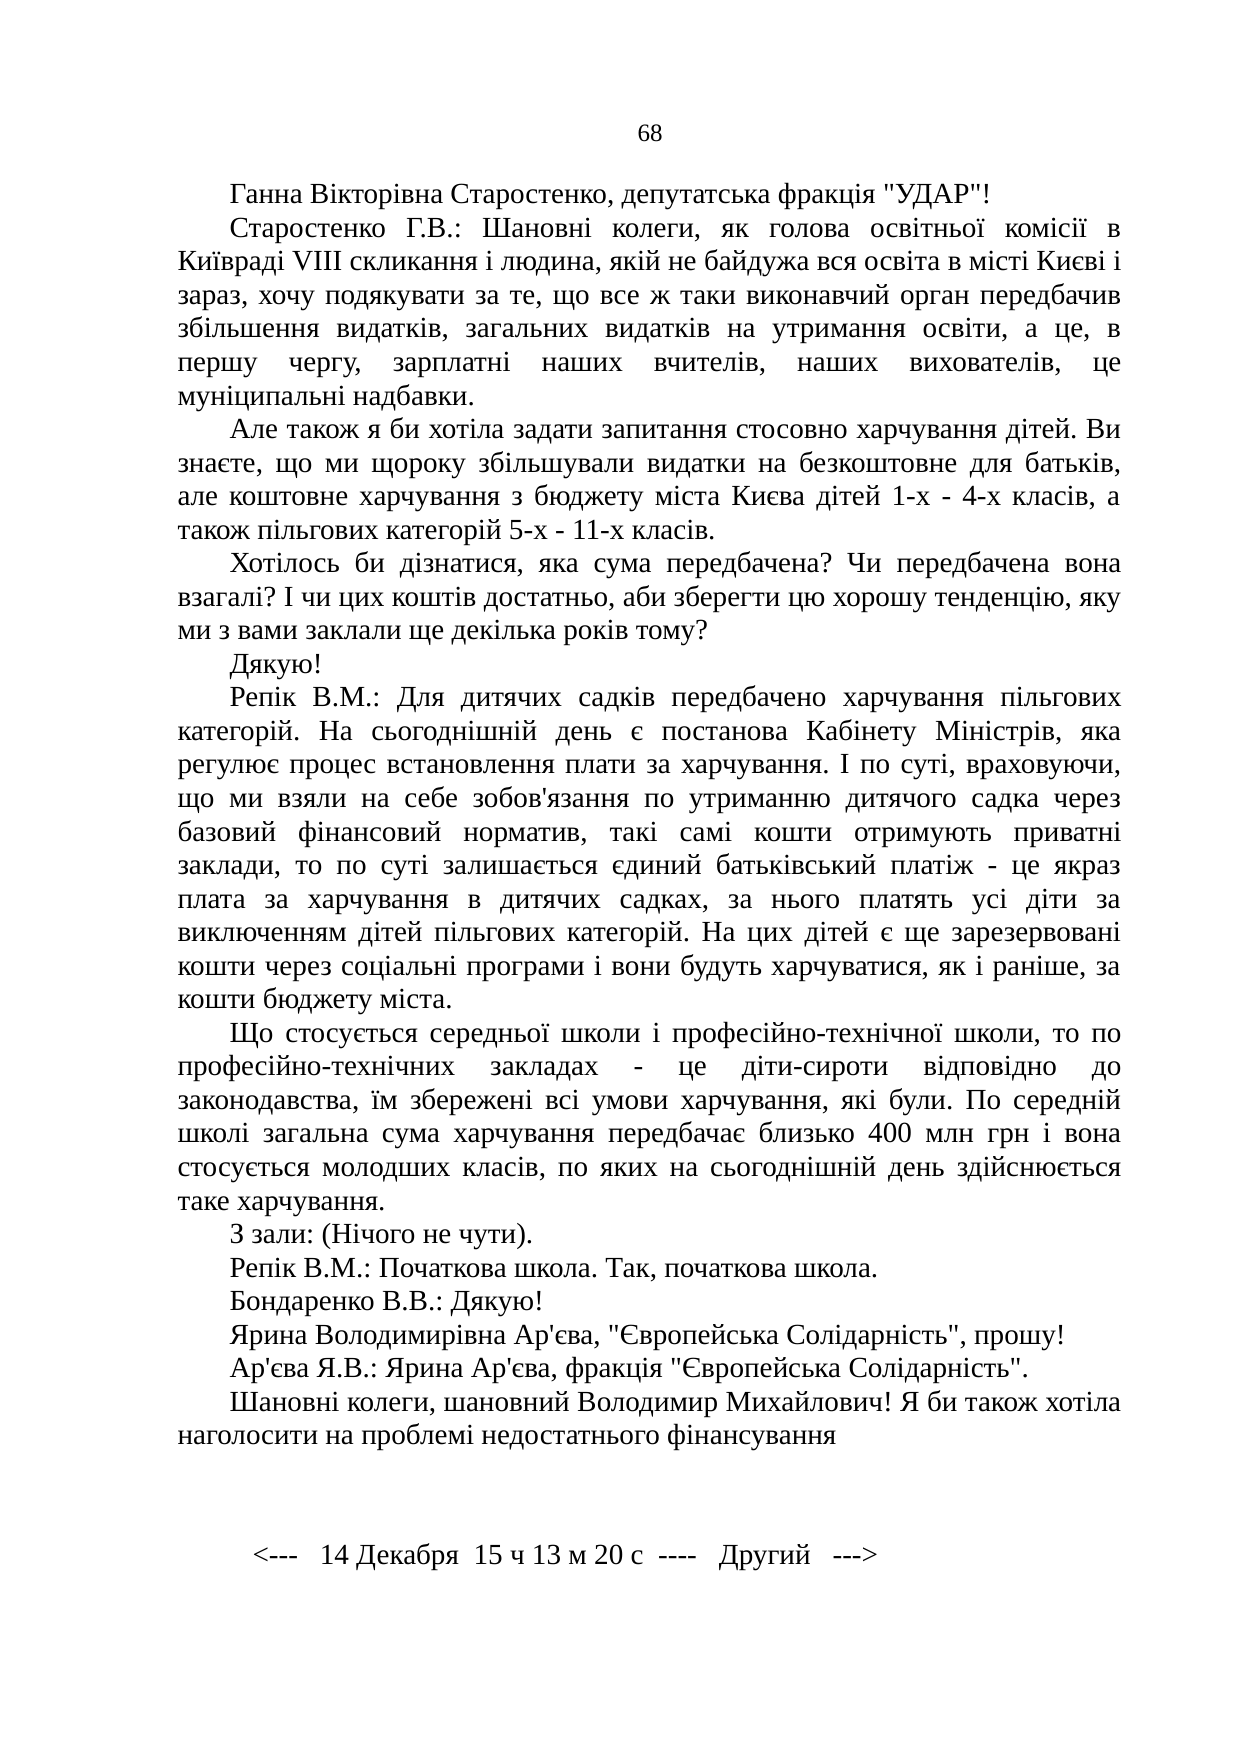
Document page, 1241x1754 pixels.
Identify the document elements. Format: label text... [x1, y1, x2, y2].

text Репік В.М.: Початкова школа. Так, початкова школа. [177, 1250, 1122, 1283]
text Що стосується середньої школи і професійно-технічної школи, то по професійно-технічних закладах - це діти-сироти відповідно до законодавства, їм збережені всі умови харчування, які були. По середній школі загальна сума харчування передбачає близько 400 млн грн і вона стосується молодших класів, по яких на сьогоднішній день здійснюється таке харчування. [177, 1015, 1122, 1216]
text Але також я би хотіла задати запитання стосовно харчування дітей. Ви знаєте, що ми щороку збільшували видатки на безкоштовне для батьків, але коштовне харчування з бюджету міста Києва дітей 1-х - 4-х класів, а також пільгових категорій 5-х - 11-х класів. [177, 411, 1122, 545]
text Хотілось би дізнатися, яка сума передбачена? Чи передбачена вона взагалі? І чи цих коштів достатньо, аби зберегти цю хорошу тенденцію, яку ми з вами заклали ще декілька років тому? [177, 545, 1122, 646]
text Ганна Вікторівна Старостенко, депутатська фракція "УДАР"! [177, 176, 1122, 210]
text Старостенко Г.В.: Шановні колеги, як голова освітньої комісії в Київраді VIII скликання і людина, якій не байдужа вся освіта в місті Києві і зараз, хочу подякувати за те, що все ж таки виконавчий орган передбачив збільшення видатків, загальних видатків на утримання освіти, а це, в першу чергу, зарплатні наших вчителів, наших вихователів, це муніципальні надбавки. [177, 210, 1122, 411]
text Репік В.М.: Для дитячих садків передбачено харчування пільгових категорій. На сьогоднішній день є постанова Кабінету Міністрів, яка регулює процес встановлення плати за харчування. І по суті, враховуючи, що ми взяли на себе зобов'язання по утриманню дитячого садка через базовий фінансовий норматив, такі самі кошти отримують приватні заклади, то по суті залишається єдиний батьківський платіж - це якраз плата за харчування в дитячих садках, за нього платять усі діти за виключенням дітей пільгових категорій. На цих дітей є ще зарезервовані кошти через соціальні програми і вони будуть харчуватися, як і раніше, за кошти бюджету міста. [177, 679, 1122, 1015]
text Ар'єва Я.В.: Ярина Ар'єва, фракція "Європейська Солідарність". [177, 1350, 1122, 1384]
text Шановні колеги, шановний Володимир Михайлович! Я би також хотіла наголосити на проблемі недостатнього фінансування [177, 1384, 1122, 1451]
text <--- 14 Декабря 15 ч 13 м 20 с ---- Другий ---> [177, 1537, 1122, 1571]
text Бондаренко В.В.: Дякую! [177, 1283, 1122, 1317]
text Ярина Володимирівна Ар'єва, "Європейська Солідарність", прошу! [177, 1317, 1122, 1350]
text З зали: (Нічого не чути). [177, 1216, 1122, 1250]
text Дякую! [177, 646, 1122, 679]
